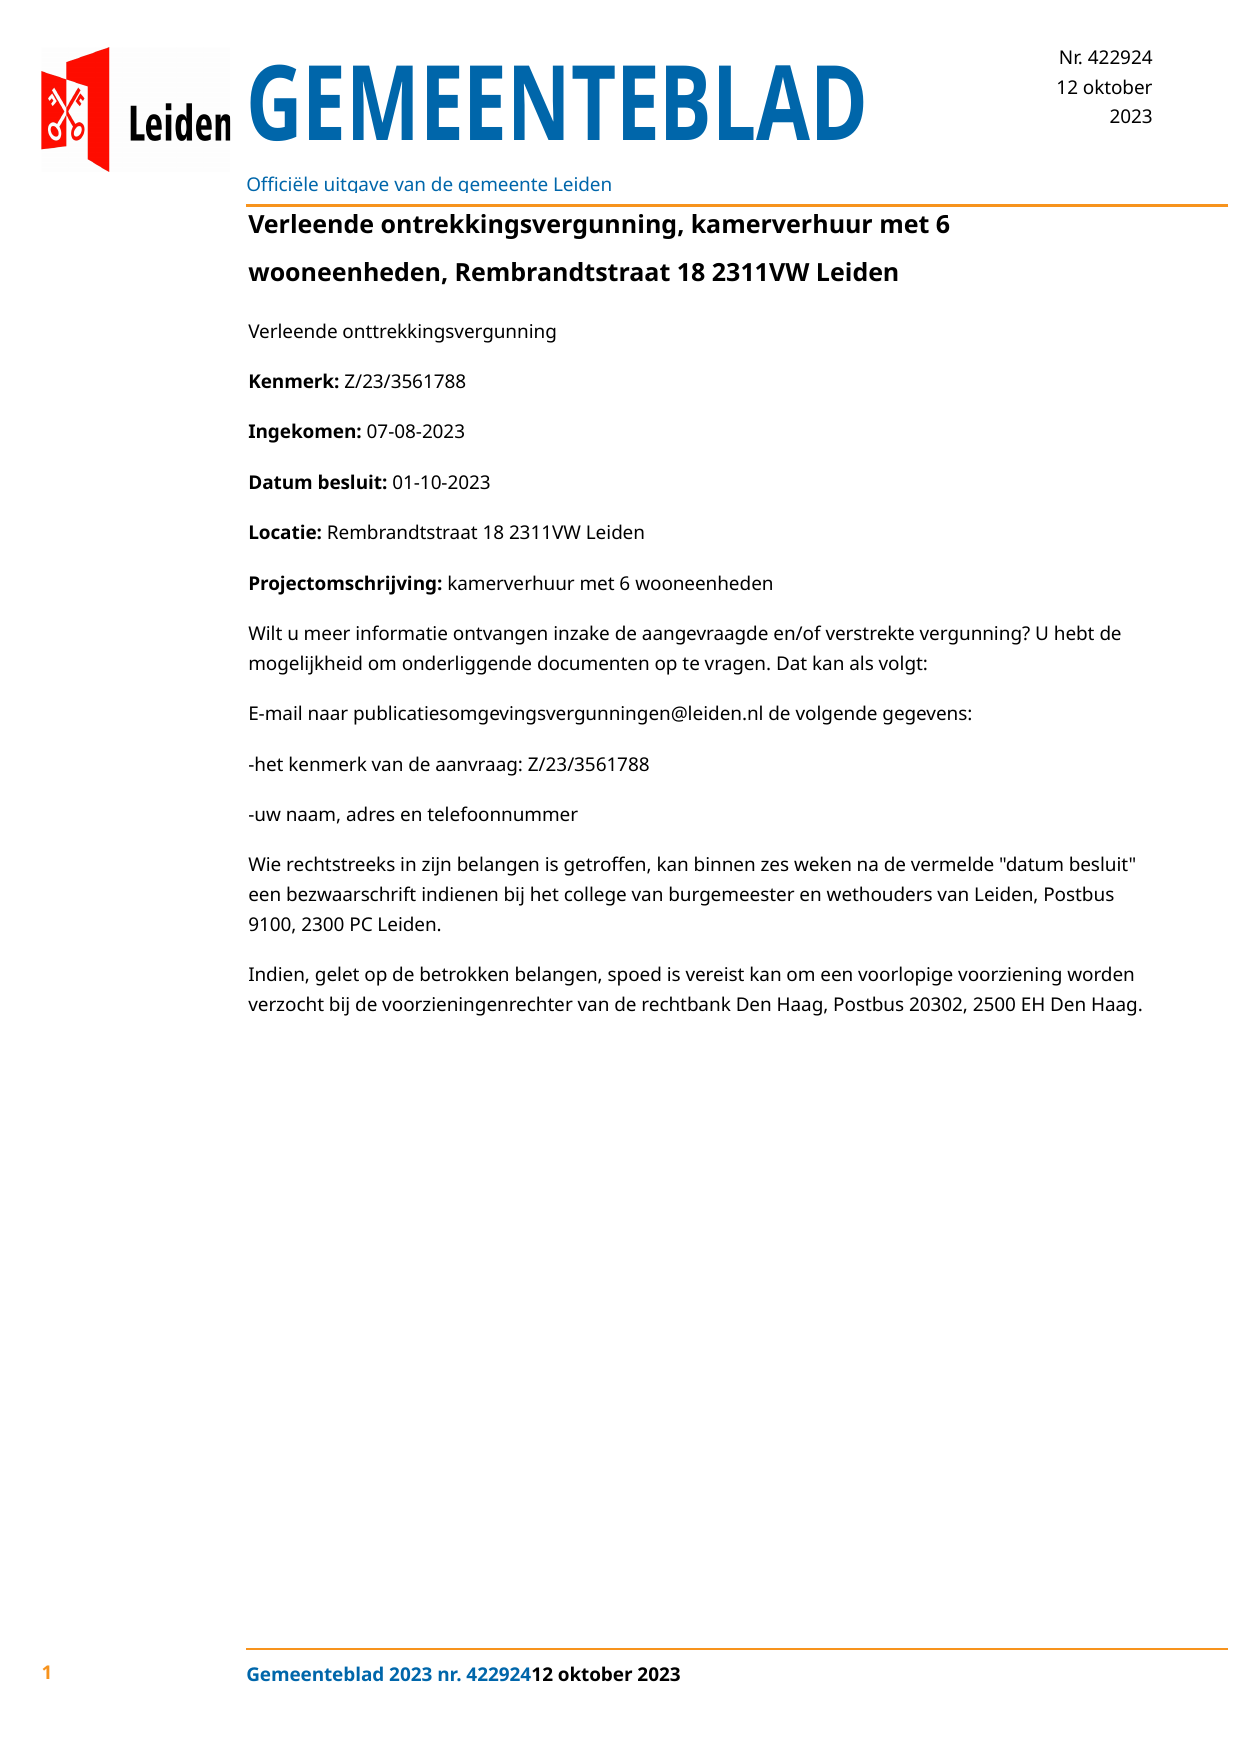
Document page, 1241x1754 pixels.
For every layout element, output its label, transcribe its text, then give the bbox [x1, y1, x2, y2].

text Datum besluit: 01-10-2023 [248, 469, 1152, 495]
picture [41, 47, 231, 172]
text Projectomschrijving: kamerverhuur met 6 wooneenheden [248, 570, 1152, 596]
text Locatie: Rembrandtstraat 18 2311VW Leiden [248, 519, 1152, 545]
text -het kenmerk van de aanvraag: Z/23/3561788 [248, 751, 1152, 777]
text -uw naam, adres en telefoonnummer [248, 801, 1152, 827]
text Verleende onttrekkingsvergunning [248, 318, 1152, 344]
text Wilt u meer informatie ontvangen inzake de aangevraagde en/of verstrekte vergunning? U hebt de mogelijkheid om onderliggende documenten op te vragen. Dat kan als volgt: [248, 620, 1152, 676]
text E-mail naar publicatiesomgevingsvergunningen@leiden.nl de volgende gegevens: [248, 700, 1152, 726]
text Ingekomen: 07-08-2023 [248, 419, 1152, 444]
text Verleende ontrekkingsvergunning, kamerverhuur met 6 wooneenheden, Rembrandtstraat 18 2311VW Leiden [248, 207, 1152, 288]
text Indien, gelet op de betrokken belangen, spoed is vereist kan om een voorlopige voorziening worden verzocht bij de voorzieningenrechter van de rechtbank Den Haag, Postbus 20302, 2500 EH Den Haag. [248, 961, 1152, 1017]
text Kenmerk: Z/23/3561788 [248, 368, 1152, 394]
text Wie rechtstreeks in zijn belangen is getroffen, kan binnen zes weken na de vermelde "datum besluit" een bezwaarschrift indienen bij het college van burgemeester en wethouders van Leiden, Postbus 9100, 2300 PC Leiden. [248, 852, 1152, 937]
